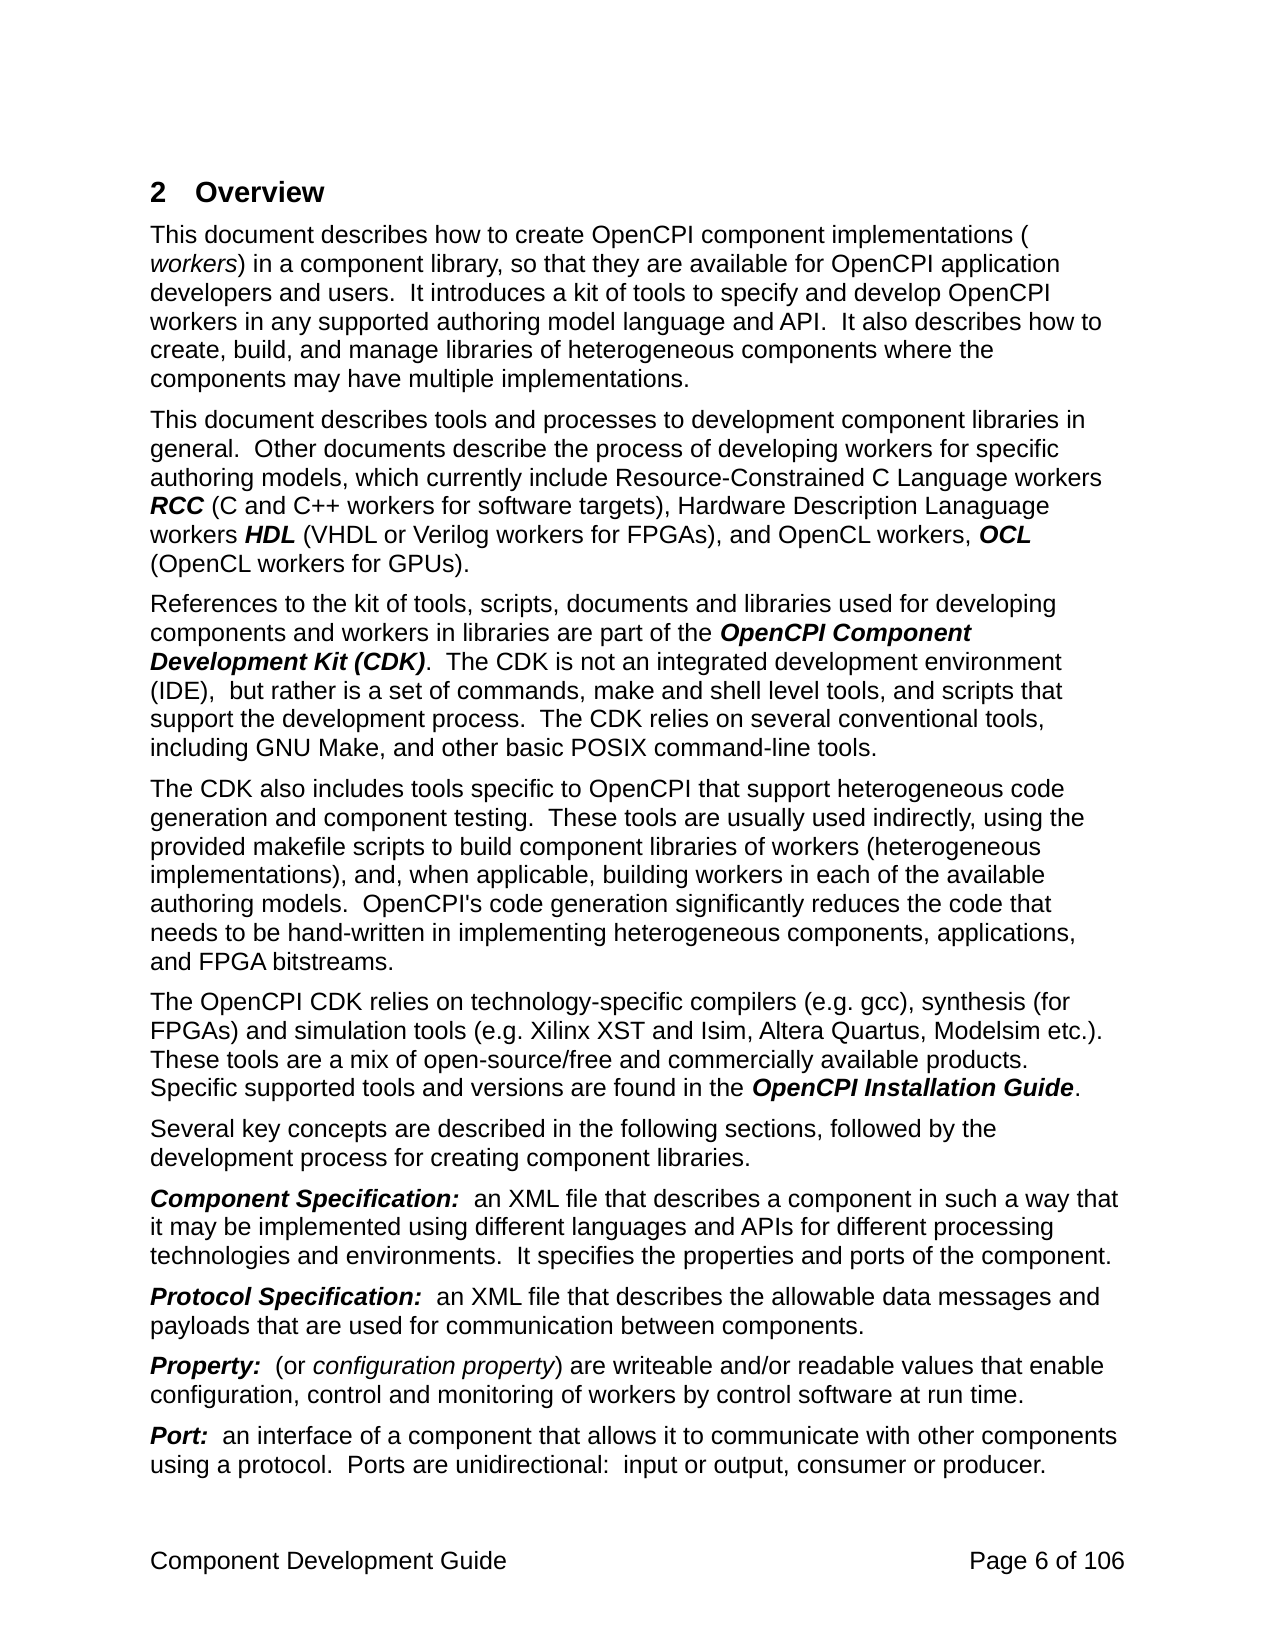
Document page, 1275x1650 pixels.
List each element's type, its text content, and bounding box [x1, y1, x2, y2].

text This document describes how to create OpenCPI component implementations ( workers) in a component library, so that they are available for OpenCPI application developers and users. It introduces a kit of tools to specify and develop OpenCPI workers in any supported authoring model language and API. It also describes how to create, build, and manage libraries of heterogeneous components where the components may have multiple implementations. [150, 221, 1125, 393]
text Protocol Specification: an XML file that describes the allowable data messages and payloads that are used for communication between components. [150, 1282, 1125, 1339]
text Component Specification: an XML file that describes a component in such a way that it may be implemented using different languages and APIs for different processing technologies and environments. It specifies the properties and ports of the component. [150, 1184, 1125, 1270]
text This document describes tools and processes to development component libraries in general. Other documents describe the process of developing workers for specific authoring models, which currently include Resource-Constrained C Language workers RCC (C and C++ workers for software targets), Hardware Description Lanaguage workers HDL (VHDL or Verilog workers for FPGAs), and OpenCL workers, OCL (OpenCL workers for GPUs). [150, 405, 1125, 577]
text Port: an interface of a component that allows it to communicate with other components using a protocol. Ports are unidirectional: input or output, consumer or producer. [150, 1421, 1125, 1478]
text Several key concepts are described in the following sections, followed by the development process for creating component libraries. [150, 1114, 1125, 1172]
subtitle Overview [150, 175, 1125, 208]
text References to the kit of tools, scripts, documents and libraries used for developing components and workers in libraries are part of the OpenCPI Component Development Kit (CDK). The CDK is not an integrated development environment (IDE), but rather is a set of commands, make and shell level tools, and scripts that support the development process. The CDK relies on several conventional tools, including GNU Make, and other basic POSIX command-line tools. [150, 589, 1125, 762]
text The CDK also includes tools specific to OpenCPI that support heterogeneous code generation and component testing. These tools are usually used indirectly, using the provided makefile scripts to build component libraries of workers (heterogeneous implementations), and, when applicable, building workers in each of the available authoring models. OpenCPI's code generation significantly reduces the code that needs to be hand-written in implementing heterogeneous components, applications, and FPGA bitstreams. [150, 774, 1125, 975]
text The OpenCPI CDK relies on technology-specific compilers (e.g. gcc), synthesis (for FPGAs) and simulation tools (e.g. Xilinx XST and Isim, Altera Quartus, Modelsim etc.). These tools are a mix of open-source/free and commercially available products. Specific supported tools and versions are found in the OpenCPI Installation Guide. [150, 987, 1125, 1102]
text Property: (or configuration property) are writeable and/or readable values that enable configuration, control and monitoring of workers by control software at run time. [150, 1351, 1125, 1409]
